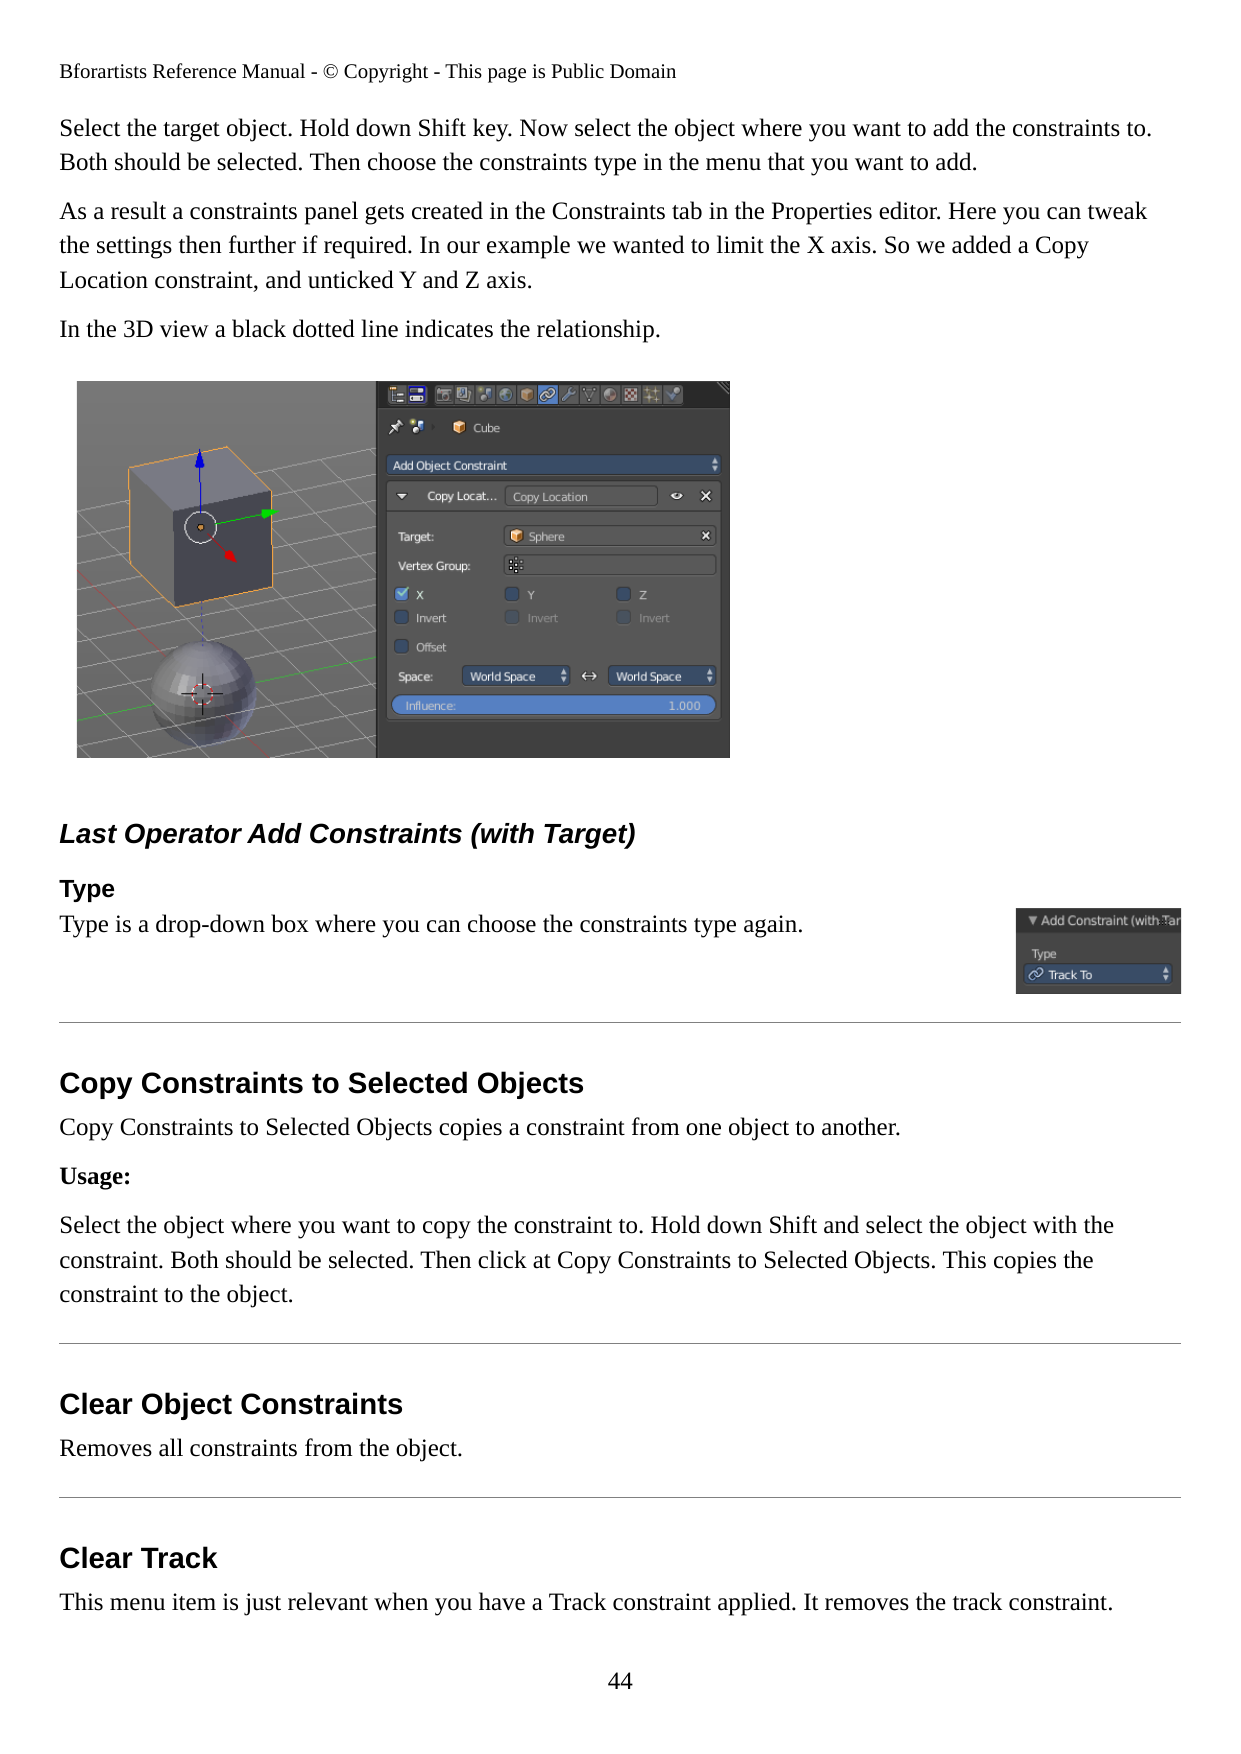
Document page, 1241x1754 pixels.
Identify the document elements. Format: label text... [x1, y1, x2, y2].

subtitle Clear Track [59, 1541, 1181, 1575]
picture [76, 381, 730, 758]
text Type is a drop-down box where you can choose the constraints type again. [59, 909, 1015, 938]
text Select the target object. Hold down Shift key. Now select the object where you want to add the constraints to. Both should be selected. Then choose the constraints type in the menu that you want to add. [59, 113, 1181, 176]
text Removes all constraints from the object. [59, 1433, 1181, 1462]
text This menu item is just relevant when you have a Track constraint applied. It removes the track constraint. [59, 1587, 1181, 1616]
subtitle Copy Constraints to Selected Objects [59, 1066, 1181, 1099]
subtitle Type [59, 874, 1181, 903]
text Copy Constraints to Selected Objects copies a constraint from one object to another. [59, 1112, 1181, 1141]
text Usage: [59, 1161, 1181, 1190]
subtitle Last Operator Add Constraints (with Target) [59, 817, 1181, 849]
text As a result a constraints panel gets created in the Constraints tab in the Properties editor. Here you can tweak the settings then further if required. In our example we wanted to limit the X axis. So we added a Copy Location constraint, and unticked Y and Z axis. [59, 196, 1181, 294]
text Select the object where you want to copy the constraint to. Hold down Shift and select the object with the constraint. Both should be selected. Then click at Copy Constraints to Selected Objects. This copies the constraint to the object. [59, 1210, 1181, 1308]
picture [1015, 908, 1182, 994]
text In the 3D view a black dotted line indicates the relationship. [59, 314, 1181, 343]
subtitle Clear Object Constraints [59, 1387, 1181, 1421]
